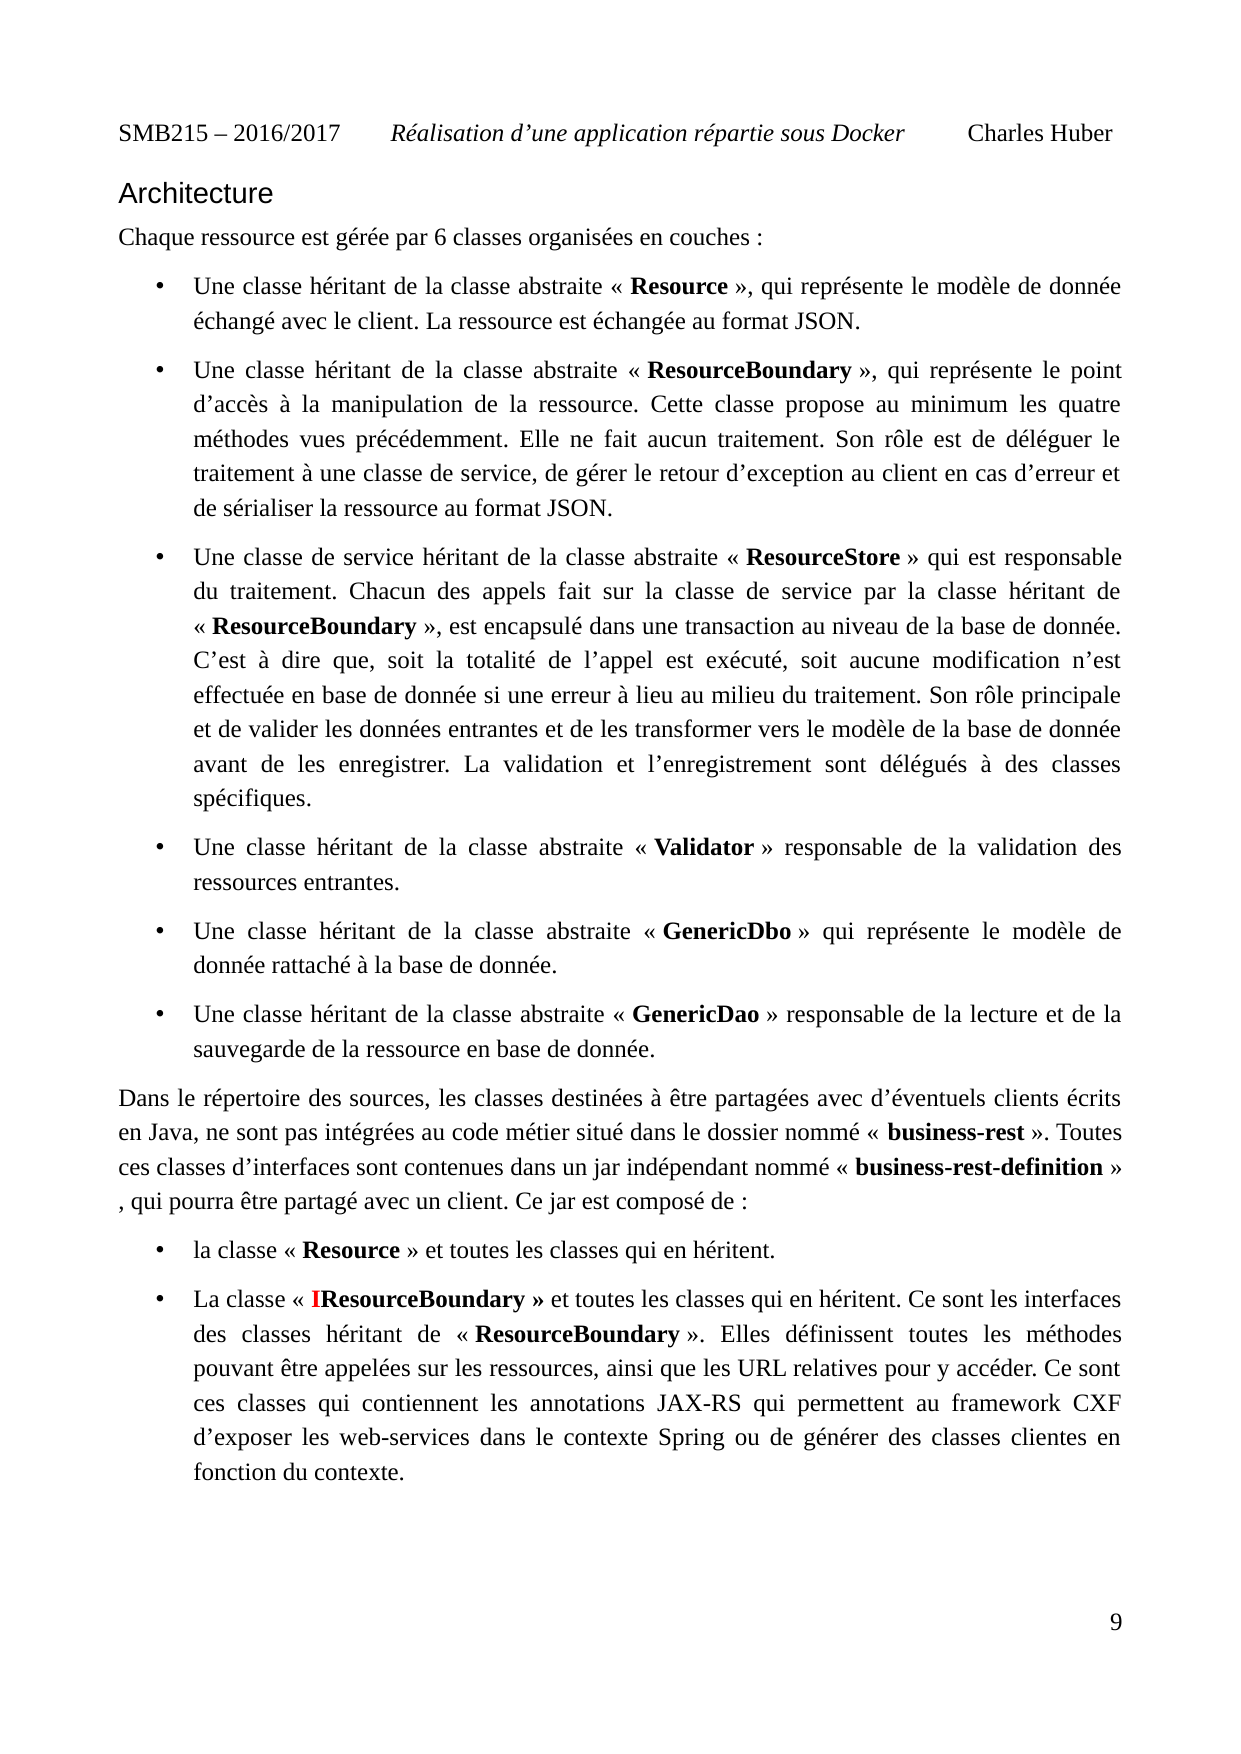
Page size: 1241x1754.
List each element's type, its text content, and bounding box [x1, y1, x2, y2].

list Une classe de service héritant de la classe abstraite « ResourceStore » qui est responsable du traitement. Chacun des appels fait sur la classe de service par la classe héritant de « ResourceBoundary », est encapsulé dans une transaction au niveau de la base de donnée. C’est à dire que, soit la totalité de l’appel est exécuté, soit aucune modification n’est effectuée en base de donnée si une erreur à lieu au milieu du traitement. Son rôle principale et de valider les données entrantes et de les transformer vers le modèle de la base de donnée avant de les enregistrer. La validation et l’enregistrement sont délégués à des classes spécifiques. [156, 542, 1122, 812]
list Une classe héritant de la classe abstraite « Resource », qui représente le modèle de donnée échangé avec le client. La ressource est échangée au format JSON. [156, 271, 1122, 335]
list Une classe héritant de la classe abstraite « Validator » responsable de la validation des ressources entrantes. [156, 832, 1122, 896]
list La classe « IResourceBoundary » et toutes les classes qui en héritent. Ce sont les interfaces des classes héritant de « ResourceBoundary ». Elles définissent toutes les méthodes pouvant être appelées sur les ressources, ainsi que les URL relatives pour y accéder. Ce sont ces classes qui contiennent les annotations JAX-RS qui permettent au framework CXF d’exposer les web-services dans le contexte Spring ou de générer des classes clientes en fonction du contexte. [156, 1284, 1122, 1486]
list Une classe héritant de la classe abstraite « GenericDbo » qui représente le modèle de donnée rattaché à la base de donnée. [156, 916, 1122, 979]
list Une classe héritant de la classe abstraite « ResourceBoundary », qui représente le point d’accès à la manipulation de la ressource. Cette classe propose au minimum les quatre méthodes vues précédemment. Elle ne fait aucun traitement. Son rôle est de déléguer le traitement à une classe de service, de gérer le retour d’exception au client en cas d’erreur et de sérialiser la ressource au format JSON. [156, 355, 1122, 522]
list la classe « Resource » et toutes les classes qui en héritent. [156, 1236, 1122, 1264]
text Dans le répertoire des sources, les classes destinées à être partagées avec d’éventuels clients écrits en Java, ne sont pas intégrées au code métier situé dans le dossier nommé « business-rest ». Toutes ces classes d’interfaces sont contenues dans un jar indépendant nommé « business-rest-definition » , qui pourra être partagé avec un client. Ce jar est composé de : [118, 1083, 1122, 1215]
list Une classe héritant de la classe abstraite « GenericDao » responsable de la lecture et de la sauvegarde de la ressource en base de donnée. [156, 999, 1122, 1063]
subtitle Architecture [118, 176, 1122, 210]
text Chaque ressource est gérée par 6 classes organisées en couches : [118, 222, 1122, 251]
